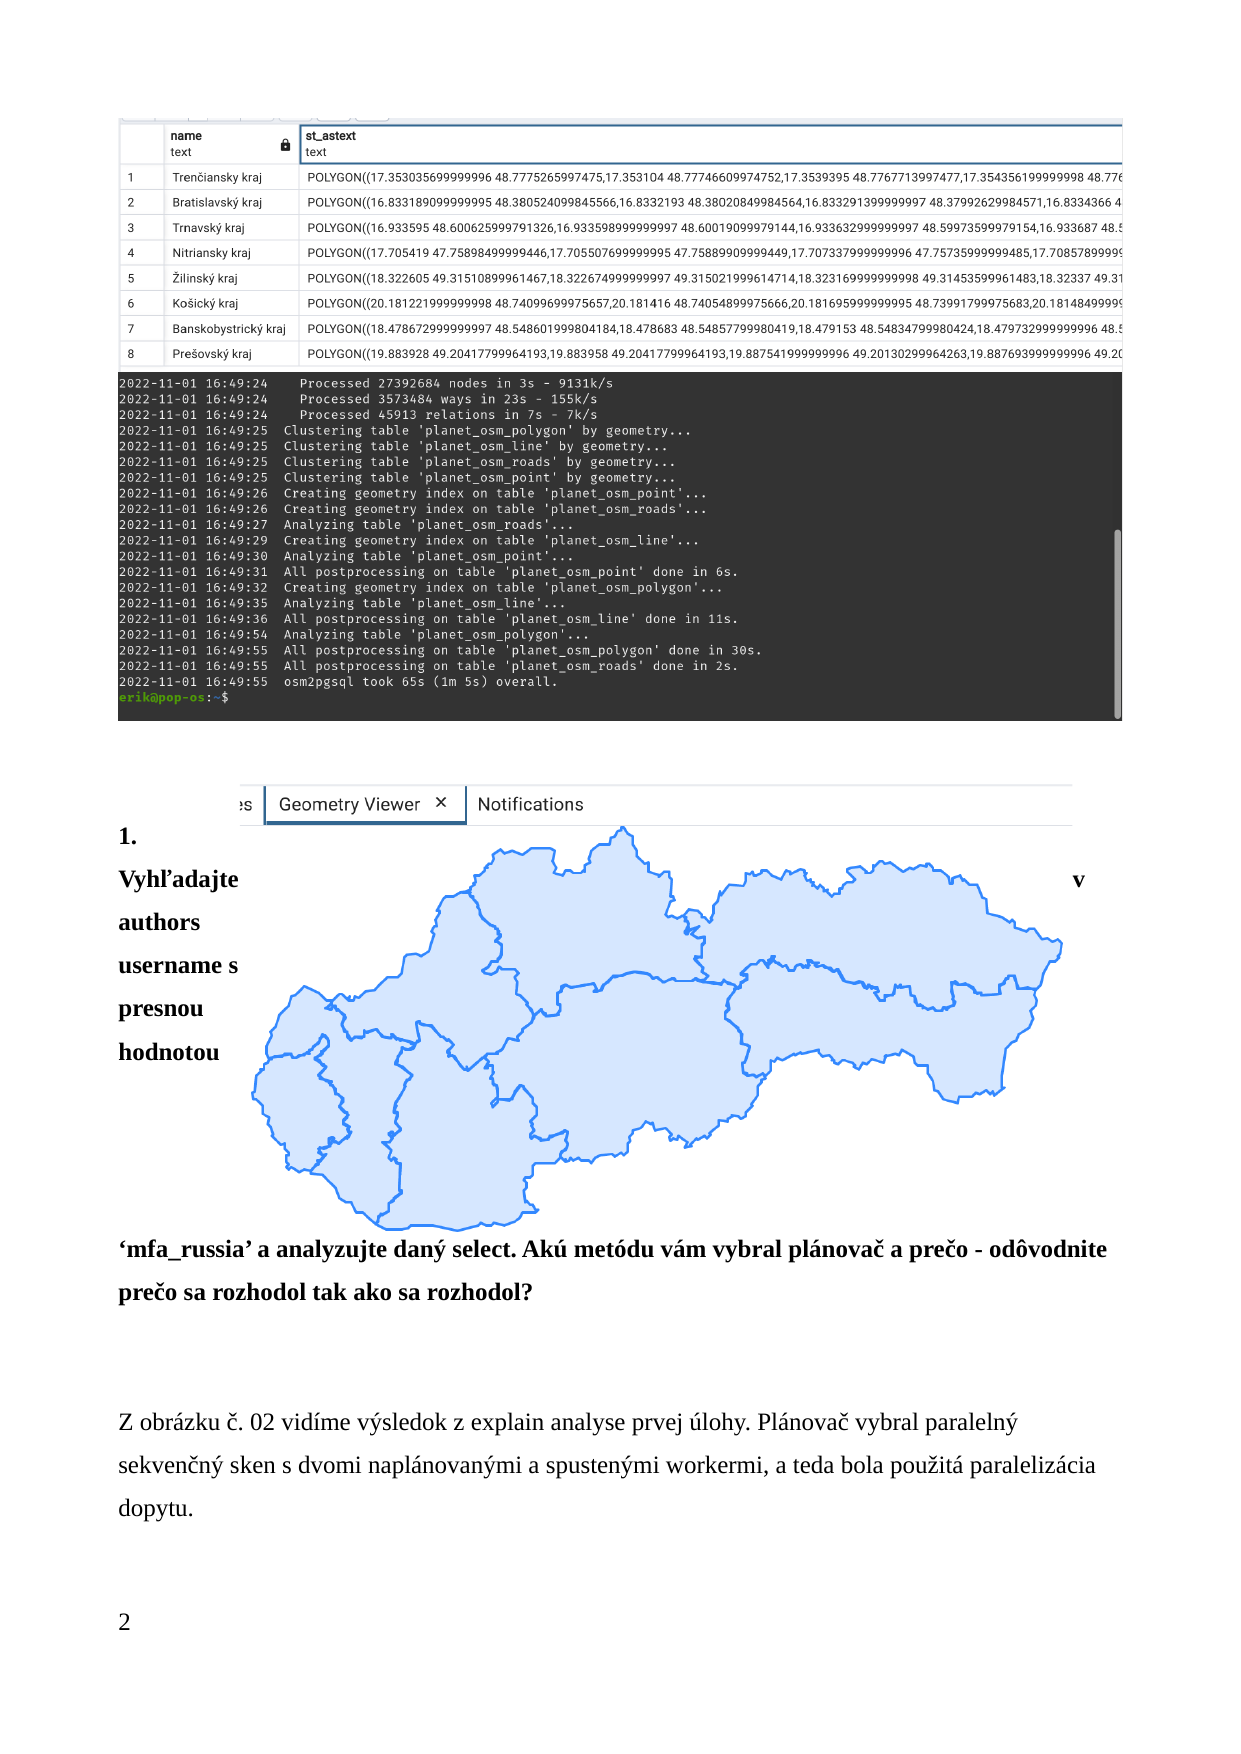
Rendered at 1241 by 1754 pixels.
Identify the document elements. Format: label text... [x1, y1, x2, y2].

text Z obrázku č. 02 vidíme výsledok z explain analyse prvej úlohy. Plánovač vybral paralelný sekvenčný sken s dvomi naplánovanými a spustenými workermi, a teda bola použitá paralelizácia dopytu. [118, 1407, 1122, 1522]
picture [239, 779, 1073, 1235]
picture [118, 118, 1123, 721]
text 1. Vyhľadajte v authors username s presnou hodnotou ‘mfa_russia’ a analyzujte daný select. Akú metódu vám vybral plánovač a prečo - odôvodnite prečo sa rozhodol tak ako sa rozhodol? [118, 1235, 1122, 1306]
